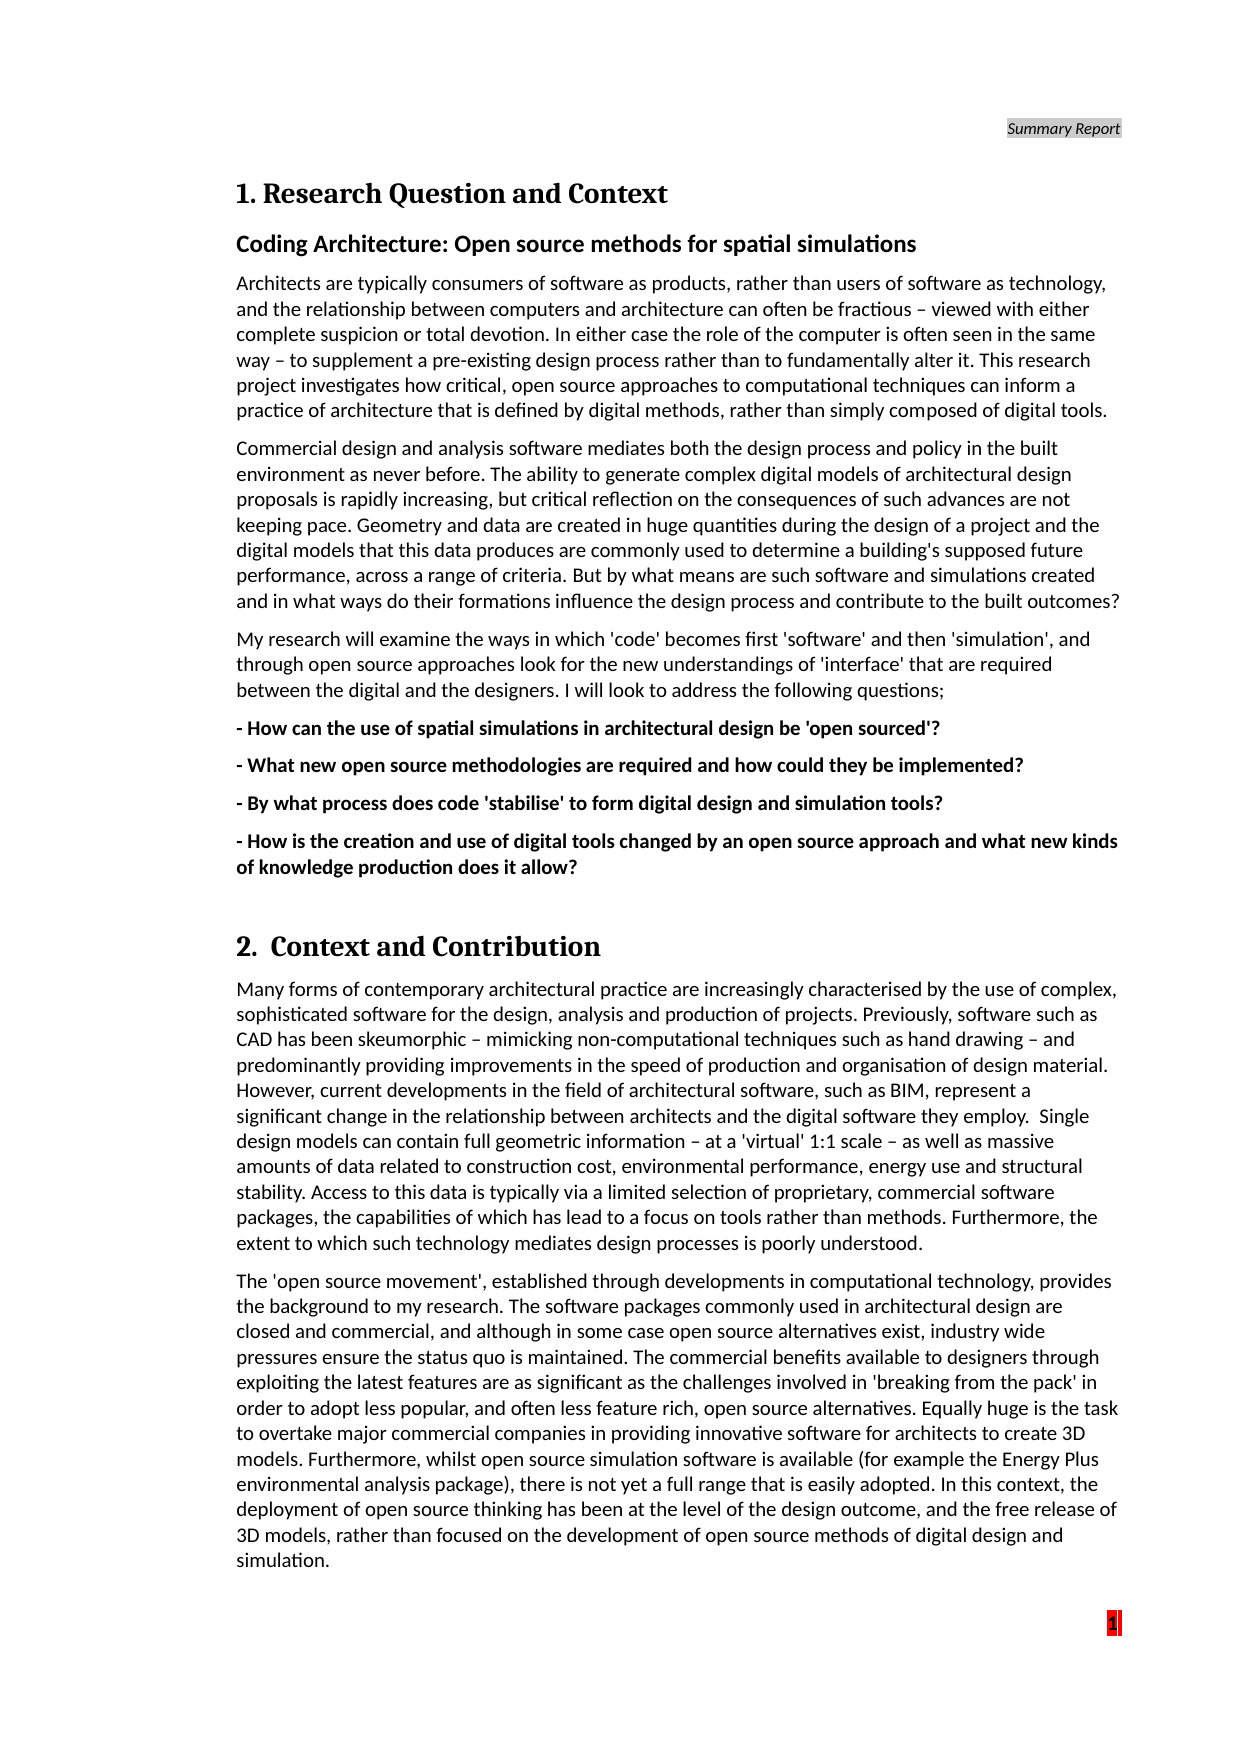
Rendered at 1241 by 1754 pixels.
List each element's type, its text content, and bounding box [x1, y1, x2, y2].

text My research will examine the ways in which 'code' becomes first 'software' and then 'simulation', and through open source approaches look for the new understandings of 'interface' that are required between the digital and the designers. I will look to address the following questions; [236, 626, 1122, 702]
text - What new open source methodologies are required and how could they be implemented? [236, 753, 1122, 778]
text - How can the use of spatial simulations in architectural design be 'open sourced'? [236, 715, 1122, 740]
text Many forms of contemporary architectural practice are increasingly characterised by the use of complex, sophisticated software for the design, analysis and production of projects. Previously, software such as CAD has been skeumorphic – mimicking non-computational techniques such as hand drawing – and predominantly providing improvements in the speed of production and organisation of design material. However, current developments in the field of architectural software, such as BIM, represent a significant change in the relationship between architects and the digital software they employ. Single design models can contain full geometric information – at a 'virtual' 1:1 scale – as well as massive amounts of data related to construction cost, environmental performance, energy use and structural stability. Access to this data is typically via a limited selection of proprietary, commercial software packages, the capabilities of which has lead to a focus on tools rather than methods. Furthermore, the extent to which such technology mediates design processes is poorly understood. [236, 976, 1122, 1255]
text - By what process does code 'stabilise' to form digital design and simulation tools? [236, 791, 1122, 816]
subtitle Coding Architecture: Open source methods for spatial simulations [236, 228, 1122, 259]
text Architects are typically consumers of software as products, rather than users of software as technology, and the relationship between computers and architecture can often be fractious – viewed with either complete suspicion or total devotion. In either case the role of the computer is often seen in the same way – to supplement a pre-existing design process rather than to fundamentally alter it. This research project investigates how critical, open source approaches to computational techniques can inform a practice of architecture that is defined by digital methods, rather than simply composed of digital tools. [236, 271, 1122, 423]
text The 'open source movement', established through developments in computational technology, provides the background to my research. The software packages commonly used in architectural design are closed and commercial, and although in some case open source alternatives exist, industry wide pressures ensure the status quo is maintained. The commercial benefits available to designers through exploiting the latest features are as significant as the challenges involved in 'breaking from the pack' in order to adopt less popular, and often less feature rich, open source alternatives. Equally huge is the task to overtake major commercial companies in providing innovative software for architects to create 3D models. Furthermore, whilst open source simulation software is available (for example the Energy Plus environmental analysis package), there is not yet a full range that is easily adopted. In this context, the deployment of open source thinking has been at the level of the design outcome, and the free release of 3D models, rather than focused on the development of open source methods of digital design and simulation. [236, 1268, 1122, 1573]
subtitle 1. Research Question and Context [236, 177, 1122, 211]
text Commercial design and analysis software mediates both the design process and policy in the built environment as never before. The ability to generate complex digital models of architectural design proposals is rapidly increasing, but critical reflection on the consequences of such advances are not keeping pace. Geometry and data are created in huge quantities during the design of a project and the digital models that this data produces are commonly used to determine a building's supposed future performance, across a range of criteria. But by what means are such software and simulations created and in what ways do their formations influence the design process and contribute to the built outcomes? [236, 436, 1122, 613]
subtitle 2. Context and Contribution [236, 930, 1122, 963]
text - How is the creation and use of digital tools changed by an open source approach and what new kinds of knowledge production does it allow? [236, 828, 1122, 879]
